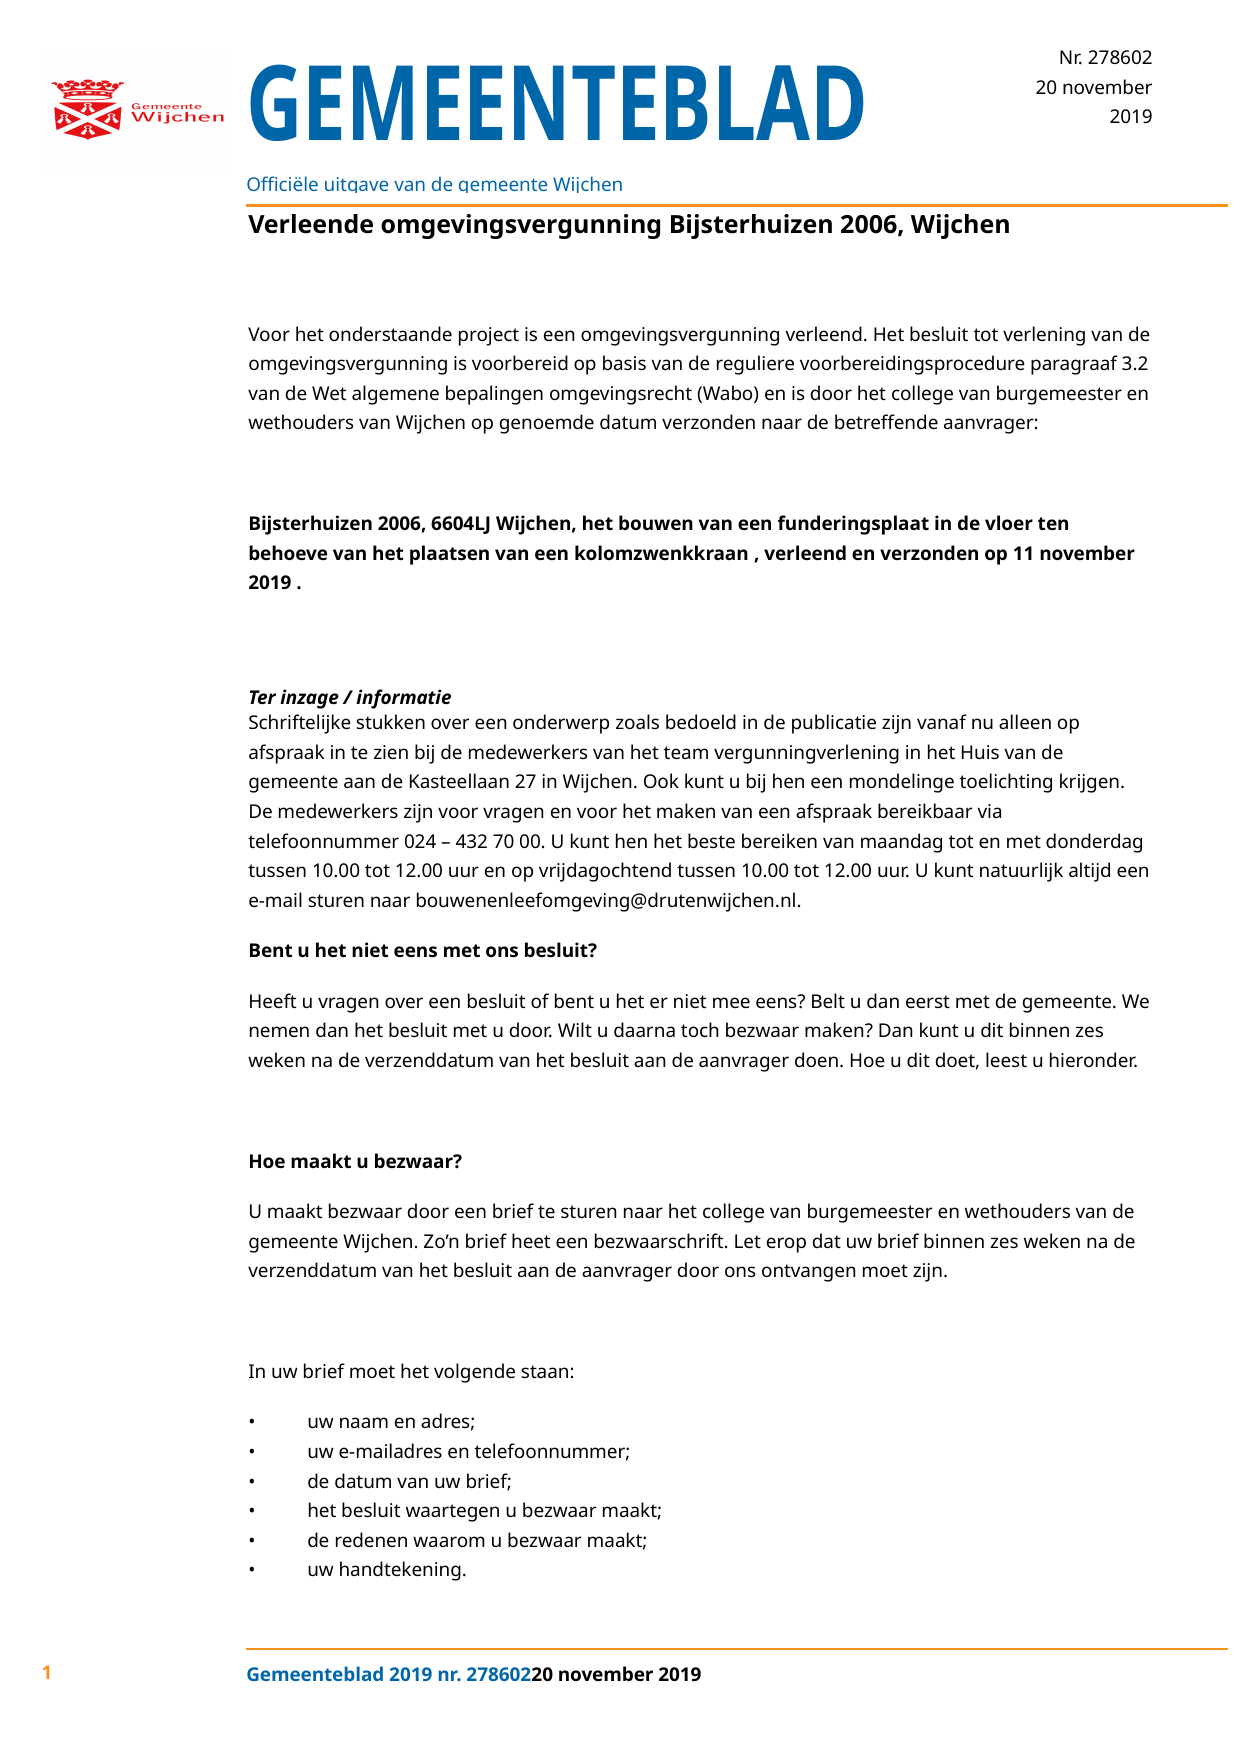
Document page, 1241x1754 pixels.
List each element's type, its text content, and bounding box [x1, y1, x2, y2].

text Heeft u vragen over een besluit of bent u het er niet mee eens? Belt u dan eerst met de gemeente. We nemen dan het besluit met u door. Wilt u daarna toch bezwaar maken? Dan kunt u dit binnen zes weken na de verzenddatum van het besluit aan de aanvrager doen. Hoe u dit doet, leest u hieronder. [248, 988, 1152, 1073]
list de redenen waarom u bezwaar maakt; [248, 1527, 1152, 1553]
list de datum van uw brief; [248, 1468, 1152, 1494]
text Verleende omgevingsvergunning Bijsterhuizen 2006, Wijchen [248, 207, 1152, 241]
list het besluit waartegen u bezwaar maakt; [248, 1497, 1152, 1523]
text Schriftelijke stukken over een onderwerp zoals bedoeld in de publicatie zijn vanaf nu alleen op afspraak in te zien bij de medewerkers van het team vergunningverlening in het Huis van de gemeente aan de Kasteellaan 27 in Wijchen. Ook kunt u bij hen een mondelinge toelichting krijgen. De medewerkers zijn voor vragen en voor het maken van een afspraak bereikbaar via telefoonnummer 024 – 432 70 00. U kunt hen het beste bereiken van maandag tot en met donderdag tussen 10.00 tot 12.00 uur en op vrijdagochtend tussen 10.00 tot 12.00 uur. U kunt natuurlijk altijd een e-mail sturen naar bouwenenleefomgeving@drutenwijchen.nl. [248, 709, 1152, 913]
text Bijsterhuizen 2006, 6604LJ Wijchen, het bouwen van een funderingsplaat in de vloer ten behoeve van het plaatsen van een kolomzwenkkraan , verleend en verzonden op 11 november 2019 . [248, 510, 1152, 595]
text Bent u het niet eens met ons besluit? [248, 937, 1152, 963]
text Ter inzage / informatie [248, 684, 1152, 709]
picture [41, 47, 231, 172]
text Voor het onderstaande project is een omgevingsvergunning verleend. Het besluit tot verlening van de omgevingsvergunning is voorbereid op basis van de reguliere voorbereidingsprocedure paragraaf 3.2 van de Wet algemene bepalingen omgevingsrecht (Wabo) en is door het college van burgemeester en wethouders van Wijchen op genoemde datum verzonden naar de betreffende aanvrager: [248, 321, 1152, 435]
text Hoe maakt u bezwaar? [248, 1148, 1152, 1174]
text U maakt bezwaar door een brief te sturen naar het college van burgemeester en wethouders van de gemeente Wijchen. Zo’n brief heet een bezwaarschrift. Let erop dat uw brief binnen zes weken na de verzenddatum van het besluit aan de aanvrager door ons ontvangen moet zijn. [248, 1198, 1152, 1283]
list uw handtekening. [248, 1557, 1152, 1582]
list uw naam en adres; [248, 1409, 1152, 1434]
text In uw brief moet het volgende staan: [248, 1358, 1152, 1384]
list uw e-mailadres en telefoonnummer; [248, 1438, 1152, 1464]
